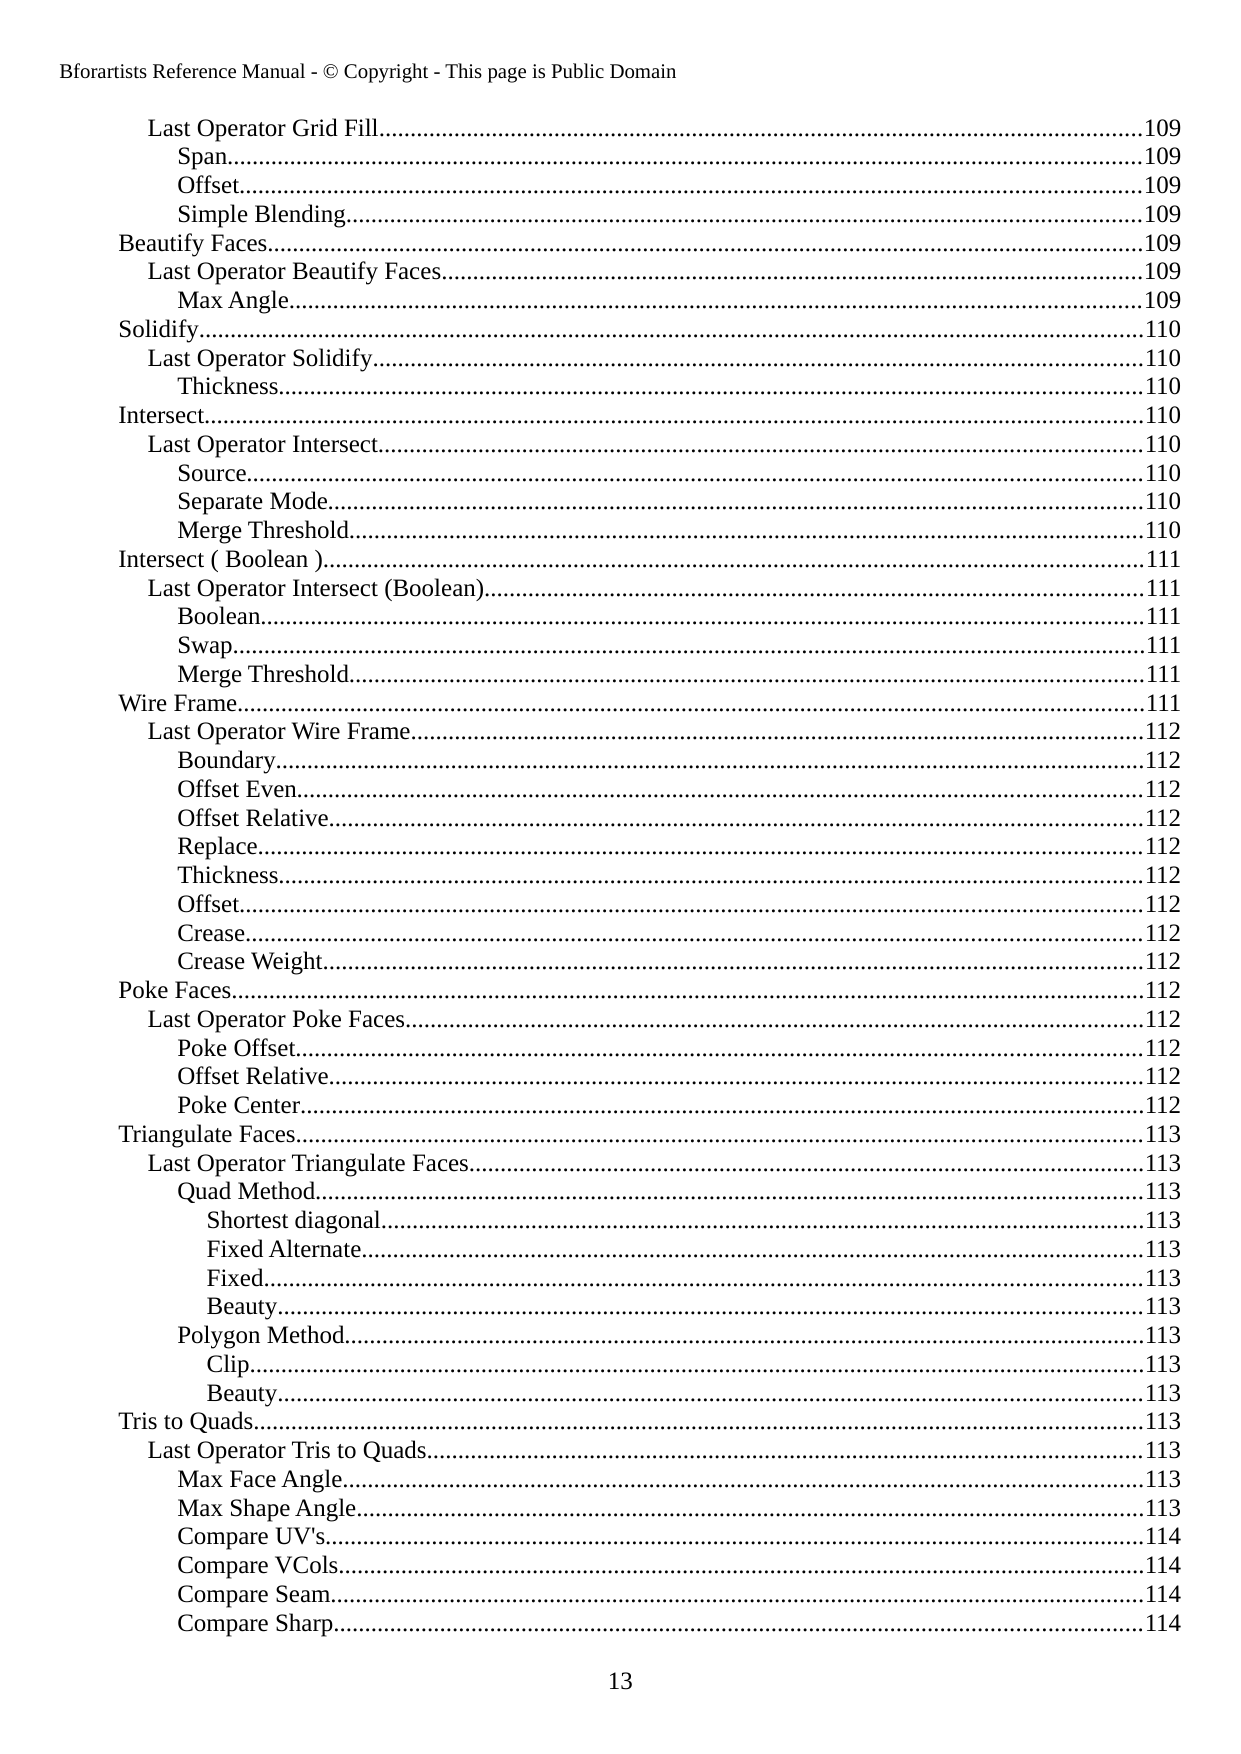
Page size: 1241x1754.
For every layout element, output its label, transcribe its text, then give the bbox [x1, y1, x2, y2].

text Source 110 [177, 458, 1181, 486]
text Compare Sharp 114 [177, 1608, 1181, 1636]
text Boundary 112 [177, 745, 1181, 774]
text Simple Blending 109 [177, 199, 1181, 228]
text Intersect ( Boolean ) 111 [118, 544, 1181, 573]
text Max Angle 109 [177, 285, 1181, 314]
text Swap 111 [177, 630, 1181, 659]
text Separate Mode 110 [177, 486, 1181, 515]
text Quad Method 113 [177, 1176, 1181, 1205]
text Poke Faces 112 [118, 975, 1181, 1004]
text Merge Threshold 111 [177, 659, 1181, 688]
text Fixed Alternate 113 [206, 1234, 1181, 1263]
text Last Operator Intersect 110 [147, 429, 1181, 458]
text Offset Relative 112 [177, 803, 1181, 831]
text Beauty 113 [206, 1378, 1181, 1406]
text Solidify 110 [118, 314, 1181, 343]
text Offset Relative 112 [177, 1061, 1181, 1090]
text Last Operator Triangulate Faces 113 [147, 1148, 1181, 1176]
text Thickness 112 [177, 860, 1181, 889]
text Compare UV's 114 [177, 1521, 1181, 1550]
text Offset 112 [177, 889, 1181, 918]
text Beauty 113 [206, 1291, 1181, 1320]
text Clip 113 [206, 1349, 1181, 1378]
text Tris to Quads 113 [118, 1406, 1181, 1435]
text Span 109 [177, 141, 1181, 170]
text Merge Threshold 110 [177, 515, 1181, 544]
text Compare VCols 114 [177, 1550, 1181, 1579]
text Replace 112 [177, 831, 1181, 860]
text Last Operator Solidify 110 [147, 343, 1181, 371]
text Triangulate Faces 113 [118, 1119, 1181, 1148]
text Polygon Method 113 [177, 1320, 1181, 1349]
text Wire Frame 111 [118, 688, 1181, 716]
text Thickness 110 [177, 371, 1181, 400]
text Max Face Angle 113 [177, 1464, 1181, 1493]
text Fixed 113 [206, 1263, 1181, 1291]
text Last Operator Poke Faces 112 [147, 1004, 1181, 1033]
text Last Operator Intersect (Boolean) 111 [147, 573, 1181, 601]
text Shortest diagonal 113 [206, 1205, 1181, 1234]
text Last Operator Beautify Faces 109 [147, 256, 1181, 285]
text Crease 112 [177, 918, 1181, 946]
text Intersect 110 [118, 400, 1181, 429]
text Compare Seam 114 [177, 1579, 1181, 1608]
text Last Operator Tris to Quads 113 [147, 1435, 1181, 1464]
text Offset 109 [177, 170, 1181, 199]
text Crease Weight 112 [177, 946, 1181, 975]
text Boolean 111 [177, 601, 1181, 630]
text Last Operator Wire Frame 112 [147, 716, 1181, 745]
text Poke Offset 112 [177, 1033, 1181, 1061]
text Beautify Faces 109 [118, 228, 1181, 256]
text Poke Center 112 [177, 1090, 1181, 1119]
text Offset Even 112 [177, 774, 1181, 803]
text Last Operator Grid Fill 109 [147, 113, 1181, 141]
text Max Shape Angle 113 [177, 1493, 1181, 1521]
